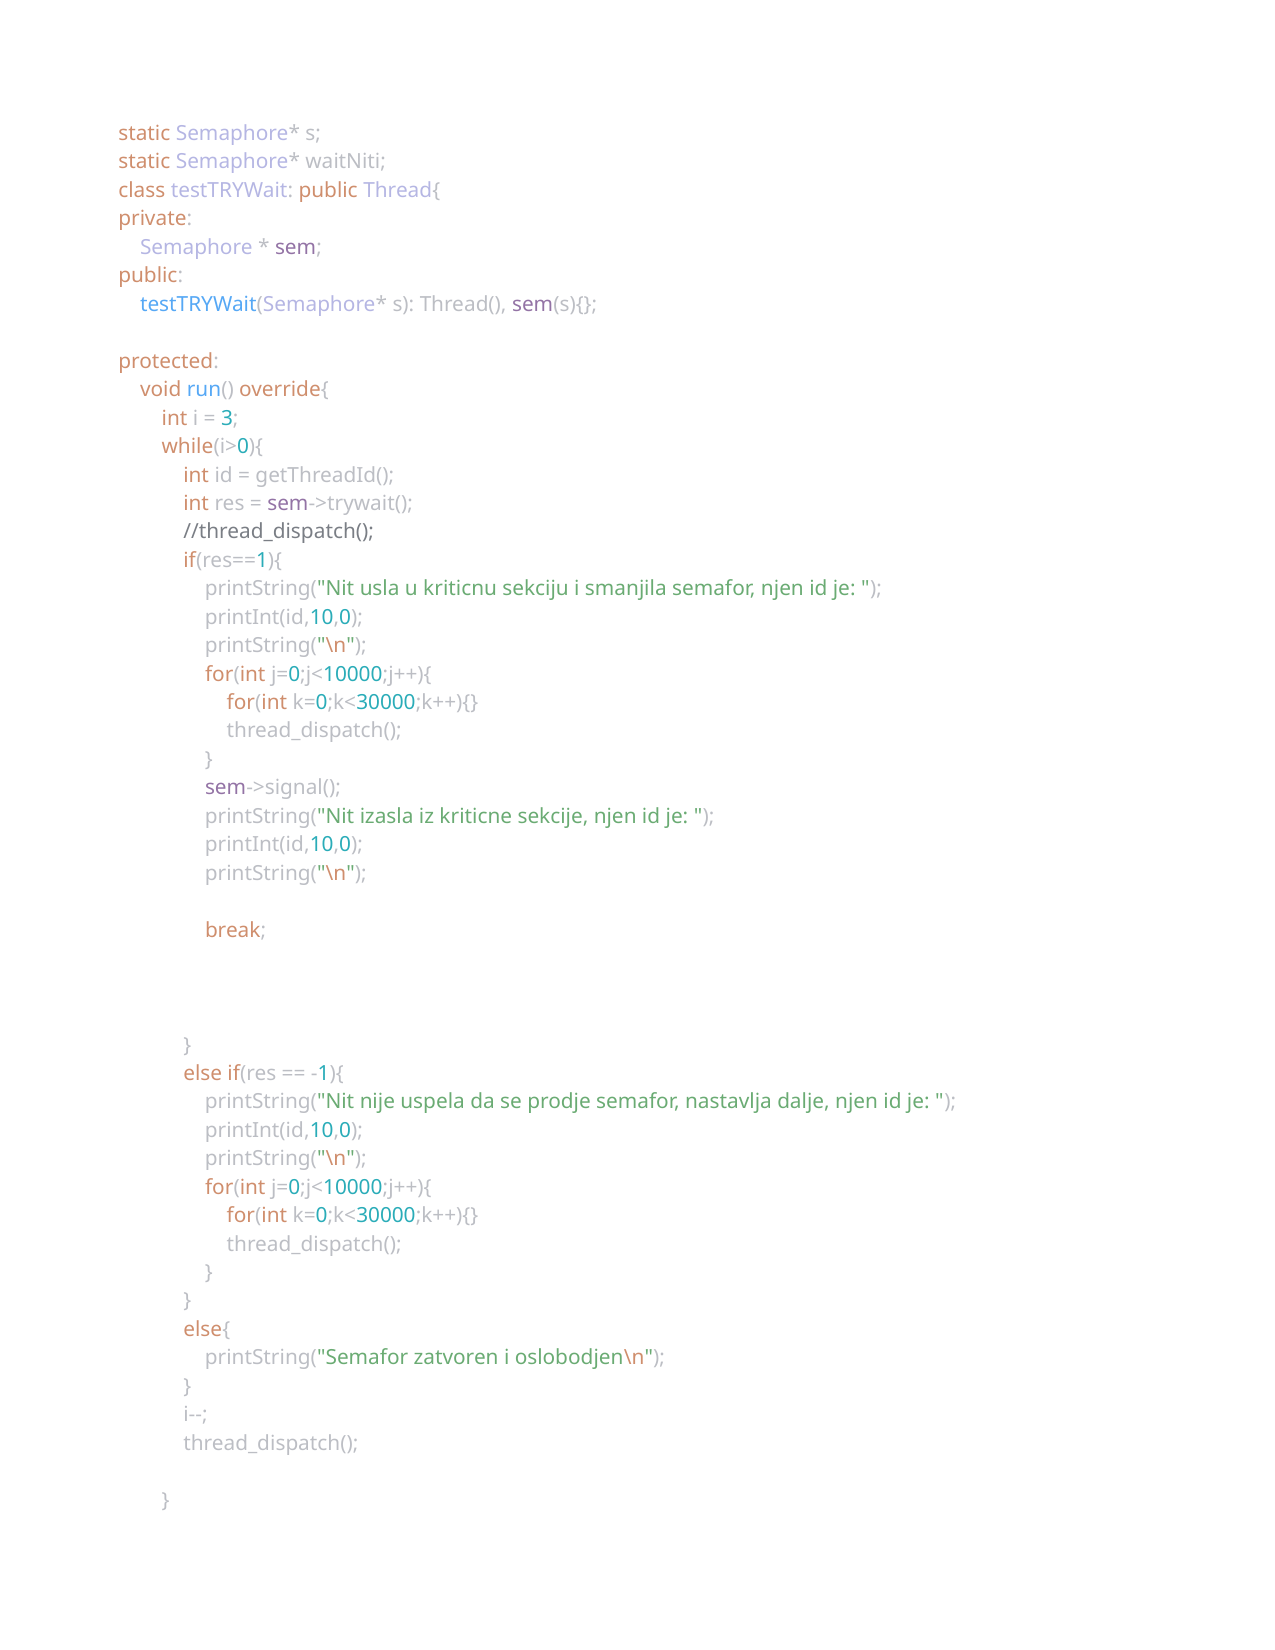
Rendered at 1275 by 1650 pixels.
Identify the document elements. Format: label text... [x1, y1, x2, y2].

text static Semaphore* s; static Semaphore* waitNiti; class testTRYWait: public Thread{ private: Semaphore * sem; public: testTRYWait(Semaphore* s): Thread(), sem(s){}; protected: void run() override{ int i = 3; while(i>0){ int id = getThreadId(); int res = sem->trywait(); //thread_dispatch(); if(res==1){ printString("Nit usla u kriticnu sekciju i smanjila semafor, njen id je: "); printInt(id,10,0); printString("\n"); for(int j=0;j<10000;j++){ for(int k=0;k<30000;k++){} thread_dispatch(); } sem->signal(); printString("Nit izasla iz kriticne sekcije, njen id je: "); printInt(id,10,0); printString("\n"); break; } else if(res == -1){ printString("Nit nije uspela da se prodje semafor, nastavlja dalje, njen id je: "); printInt(id,10,0); printString("\n"); for(int j=0;j<10000;j++){ for(int k=0;k<30000;k++){} thread_dispatch(); } } else{ printString("Semafor zatvoren i oslobodjen\n"); } i--; thread_dispatch(); } [118, 118, 1157, 1513]
